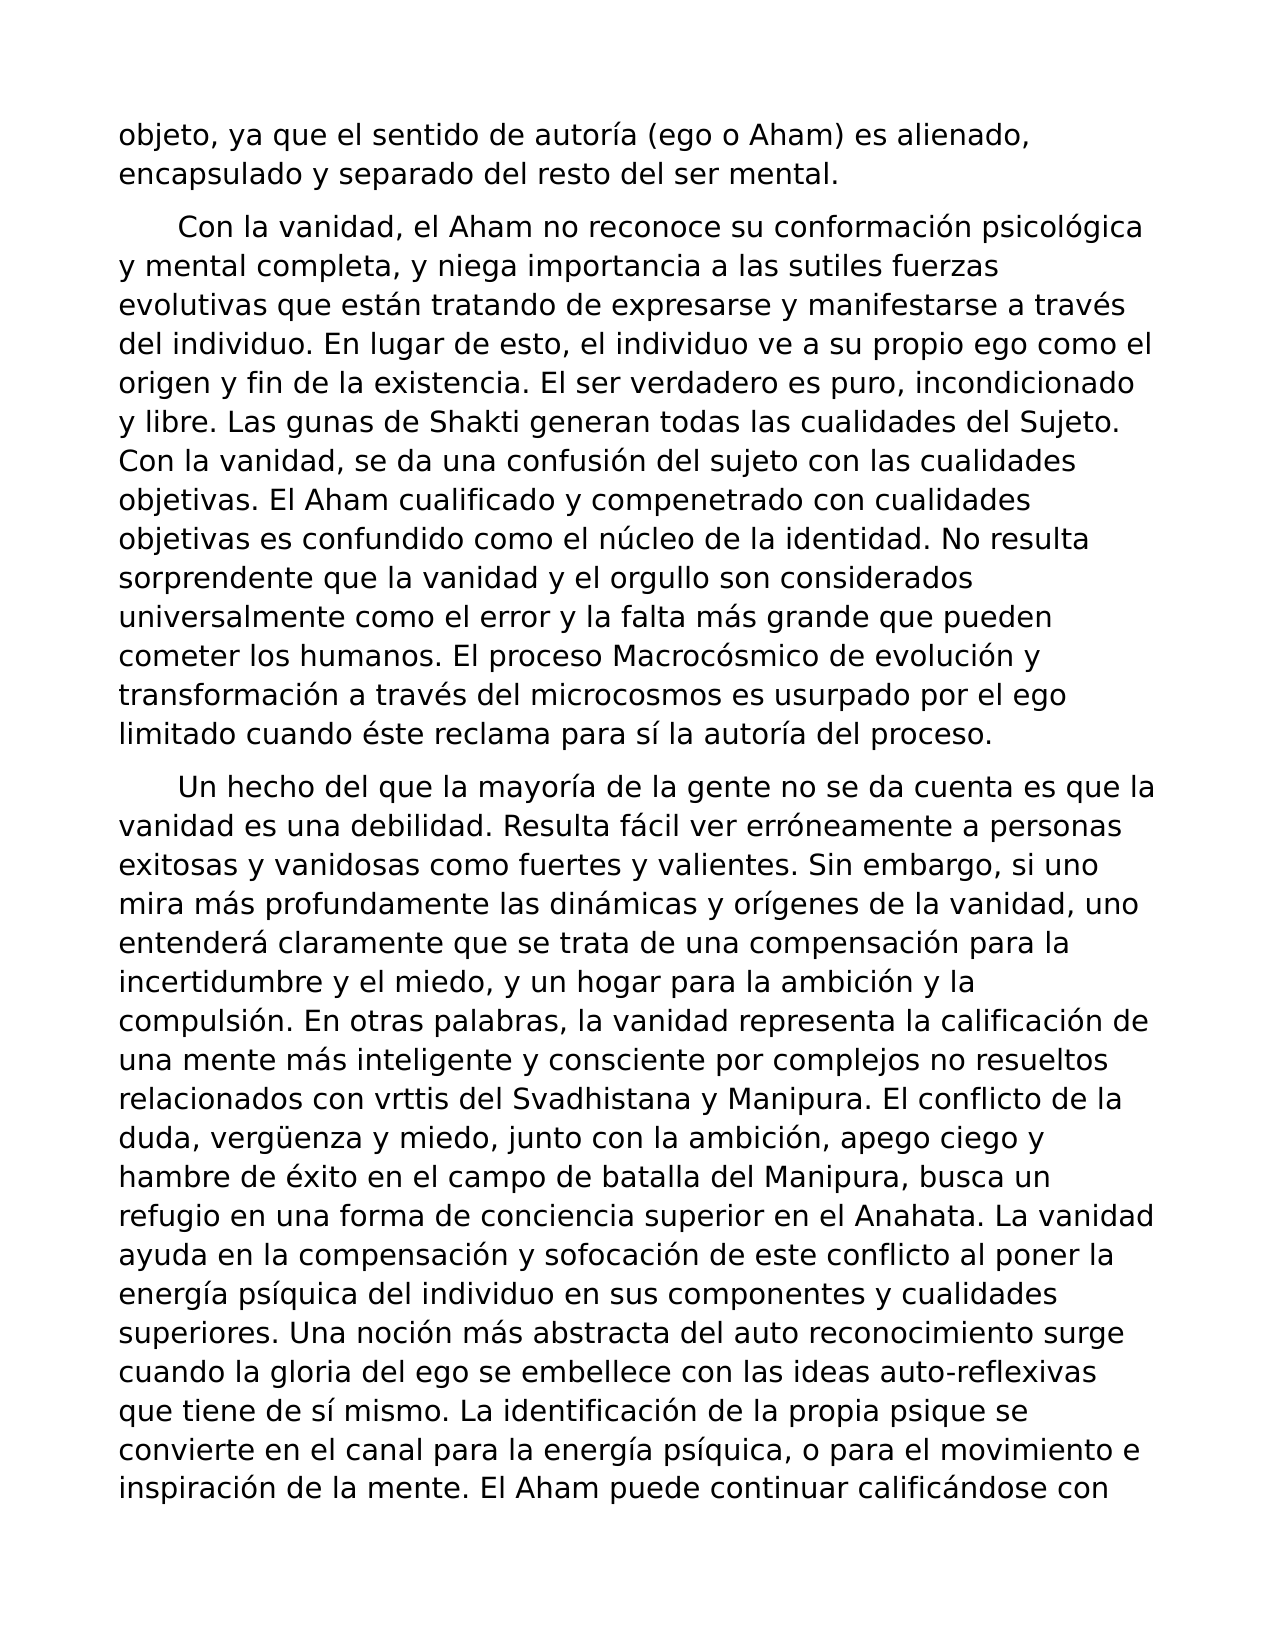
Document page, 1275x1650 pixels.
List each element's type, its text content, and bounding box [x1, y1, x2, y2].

text objeto, ya que el sentido de autoría (ego o Aham) es alienado, encapsulado y separado del resto del ser mental. [118, 118, 1157, 191]
text Con la vanidad, el Aham no reconoce su conformación psicológica y mental completa, y niega importancia a las sutiles fuerzas evolutivas que están tratando de expresarse y manifestarse a través del individuo. En lugar de esto, el individuo ve a su propio ego como el origen y fin de la existencia. El ser verdadero es puro, incondicionado y libre. Las gunas de Shakti generan todas las cualidades del Sujeto. Con la vanidad, se da una confusión del sujeto con las cualidades objetivas. El Aham cualificado y compenetrado con cualidades objetivas es confundido como el núcleo de la identidad. No resulta sorprendente que la vanidad y el orgullo son considerados universalmente como el error y la falta más grande que pueden cometer los humanos. El proceso Macrocósmico de evolución y transformación a través del microcosmos es usurpado por el ego limitado cuando éste reclama para sí la autoría del proceso. [118, 211, 1157, 751]
text Un hecho del que la mayoría de la gente no se da cuenta es que la vanidad es una debilidad. Resulta fácil ver erróneamente a personas exitosas y vanidosas como fuertes y valientes. Sin embargo, si uno mira más profundamente las dinámicas y orígenes de la vanidad, uno entenderá claramente que se trata de una compensación para la incertidumbre y el miedo, y un hogar para la ambición y la compulsión. En otras palabras, la vanidad representa la calificación de una mente más inteligente y consciente por complejos no resueltos relacionados con vrttis del Svadhistana y Manipura. El conflicto de la duda, vergüenza y miedo, junto con la ambición, apego ciego y hambre de éxito en el campo de batalla del Manipura, busca un refugio en una forma de conciencia superior en el Anahata. La vanidad ayuda en la compensación y sofocación de este conflicto al poner la energía psíquica del individuo en sus componentes y cualidades superiores. Una noción más abstracta del auto reconocimiento surge cuando la gloria del ego se embellece con las ideas auto-reflexivas que tiene de sí mismo. La identificación de la propia psique se convierte en el canal para la energía psíquica, o para el movimiento e inspiración de la mente. El Aham puede continuar calificándose con [118, 771, 1157, 1506]
